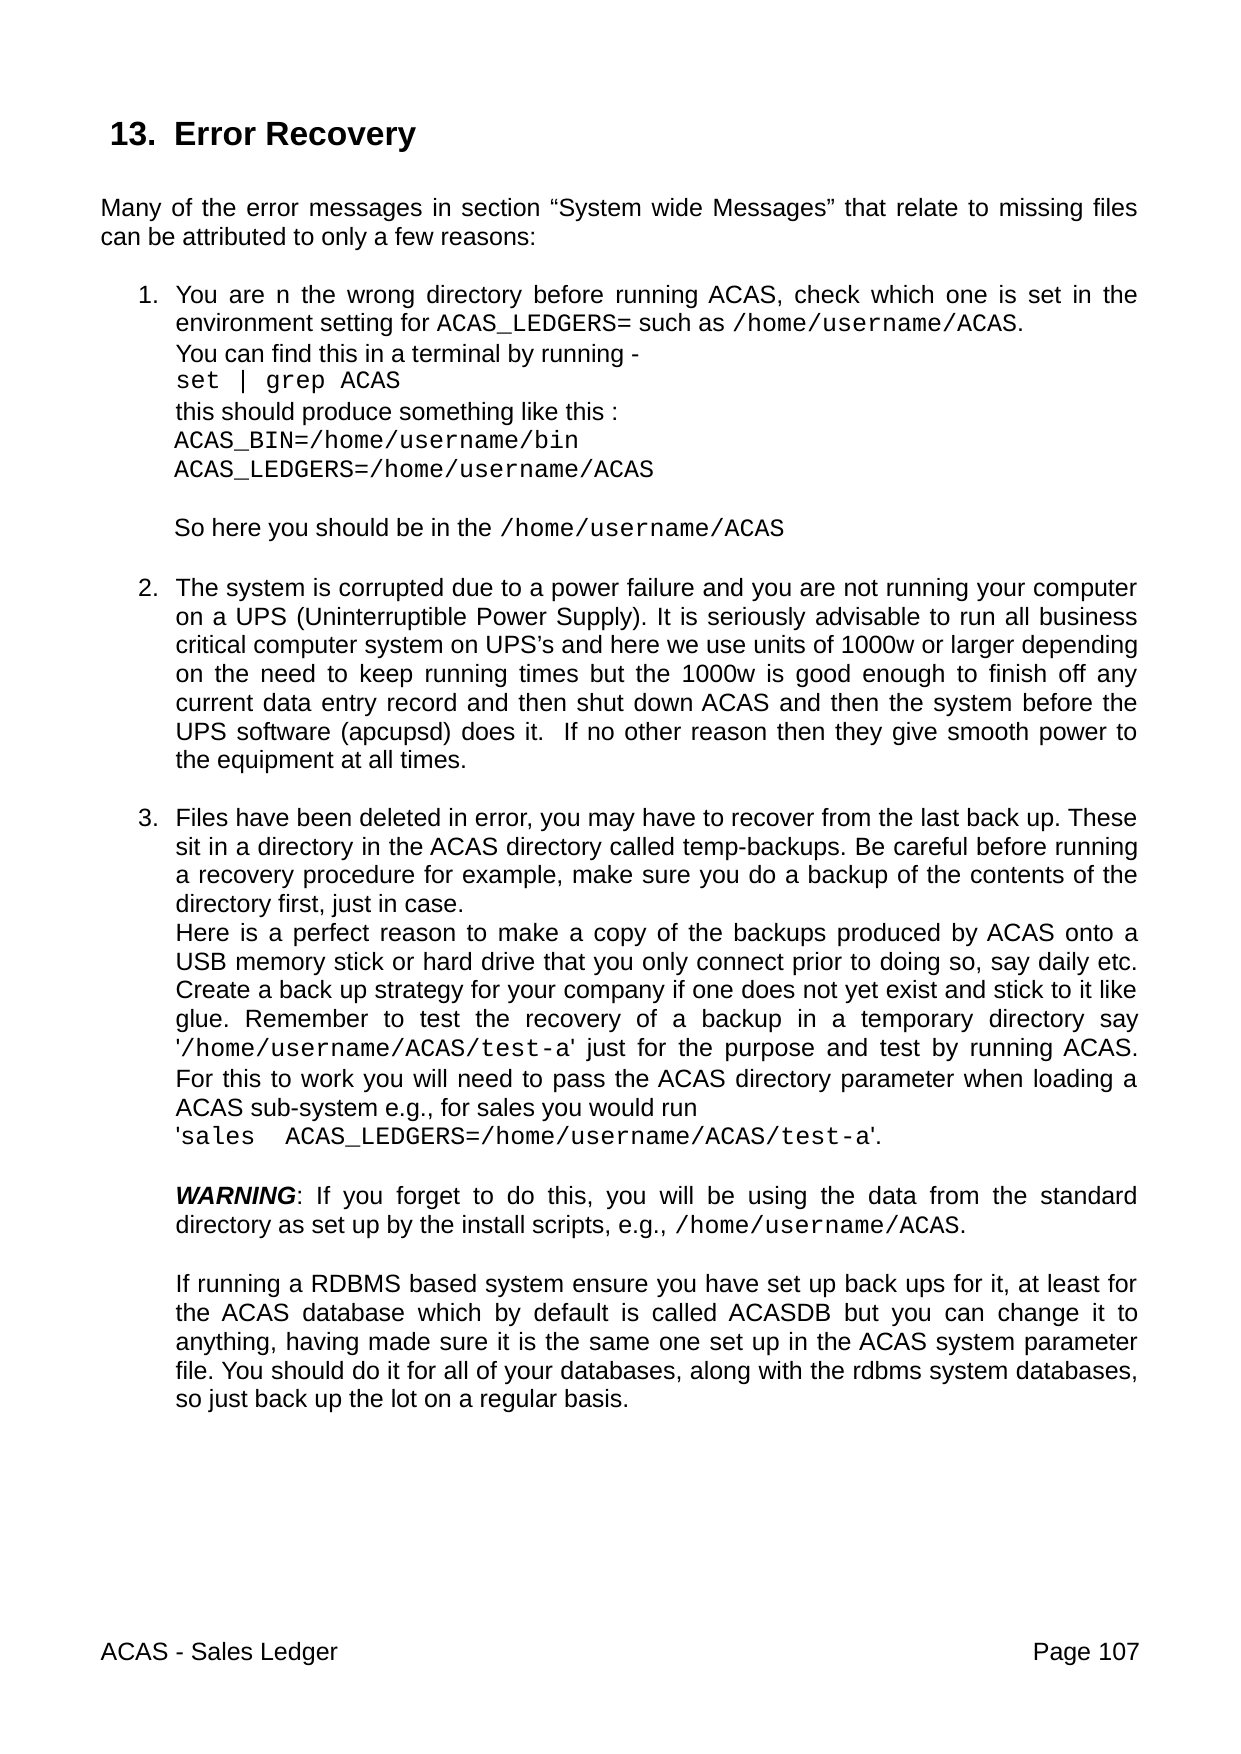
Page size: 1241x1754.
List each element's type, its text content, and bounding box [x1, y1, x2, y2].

list The system is corrupted due to a power failure and you are not running your computer on a UPS (Uninterruptible Power Supply). It is seriously advisable to run all business critical computer system on UPS’s and here we use units of 1000w or larger depending on the need to keep running times but the 1000w is good enough to finish off any current data entry record and then shut down ACAS and then the system before the UPS software (apcupsd) does it. If no other reason then they give smooth power to the equipment at all times. [138, 573, 1140, 774]
list If running a RDBMS based system ensure you have set up back ups for it, at least for the ACAS database which by default is called ACASDB but you can change it to anything, having made sure it is the same one set up in the ACAS system parameter file. You should do it for all of your databases, along with the rdbms system databases, so just back up the lot on a regular basis. [138, 1269, 1140, 1413]
list Files have been deleted in error, you may have to recover from the last back up. These sit in a directory in the ACAS directory called temp-backups. Be careful before running a recovery procedure for example, make sure you do a backup of the contents of the directory first, just in case. [138, 803, 1140, 918]
list set | grep ACAS [138, 368, 1140, 396]
list Here is a perfect reason to make a copy of the backups produced by ACAS onto a USB memory stick or hard drive that you only connect prior to doing so, say daily etc. Create a back up strategy for your company if one does not yet exist and stick to it like glue. Remember to test the recovery of a backup in a temporary directory say '/home/username/ACAS/test-a' just for the purpose and test by running ACAS. For this to work you will need to pass the ACAS directory parameter when loading a ACAS sub-system e.g., for sales you would run [138, 918, 1140, 1121]
subtitle Error Recovery [100, 113, 1140, 152]
list You are n the wrong directory before running ACAS, check which one is set in the environment setting for ACAS_LEDGERS= such as /home/username/ACAS. [138, 280, 1140, 339]
list You can find this in a terminal by running - [138, 339, 1140, 368]
text Many of the error messages in section “System wide Messages” that relate to missing files can be attributed to only a few reasons: [100, 193, 1140, 251]
list WARNING: If you forget to do this, you will be using the data from the standard directory as set up by the install scripts, e.g., /home/username/ACAS. [138, 1181, 1140, 1241]
list this should produce something like this : [138, 396, 1140, 425]
text ACAS_BIN=/home/username/bin [100, 425, 1140, 456]
text So here you should be in the /home/username/ACAS [100, 513, 1140, 544]
list 'sales ACAS_LEDGERS=/home/username/ACAS/test-a'. [138, 1121, 1140, 1152]
text ACAS_LEDGERS=/home/username/ACAS [100, 456, 1140, 484]
